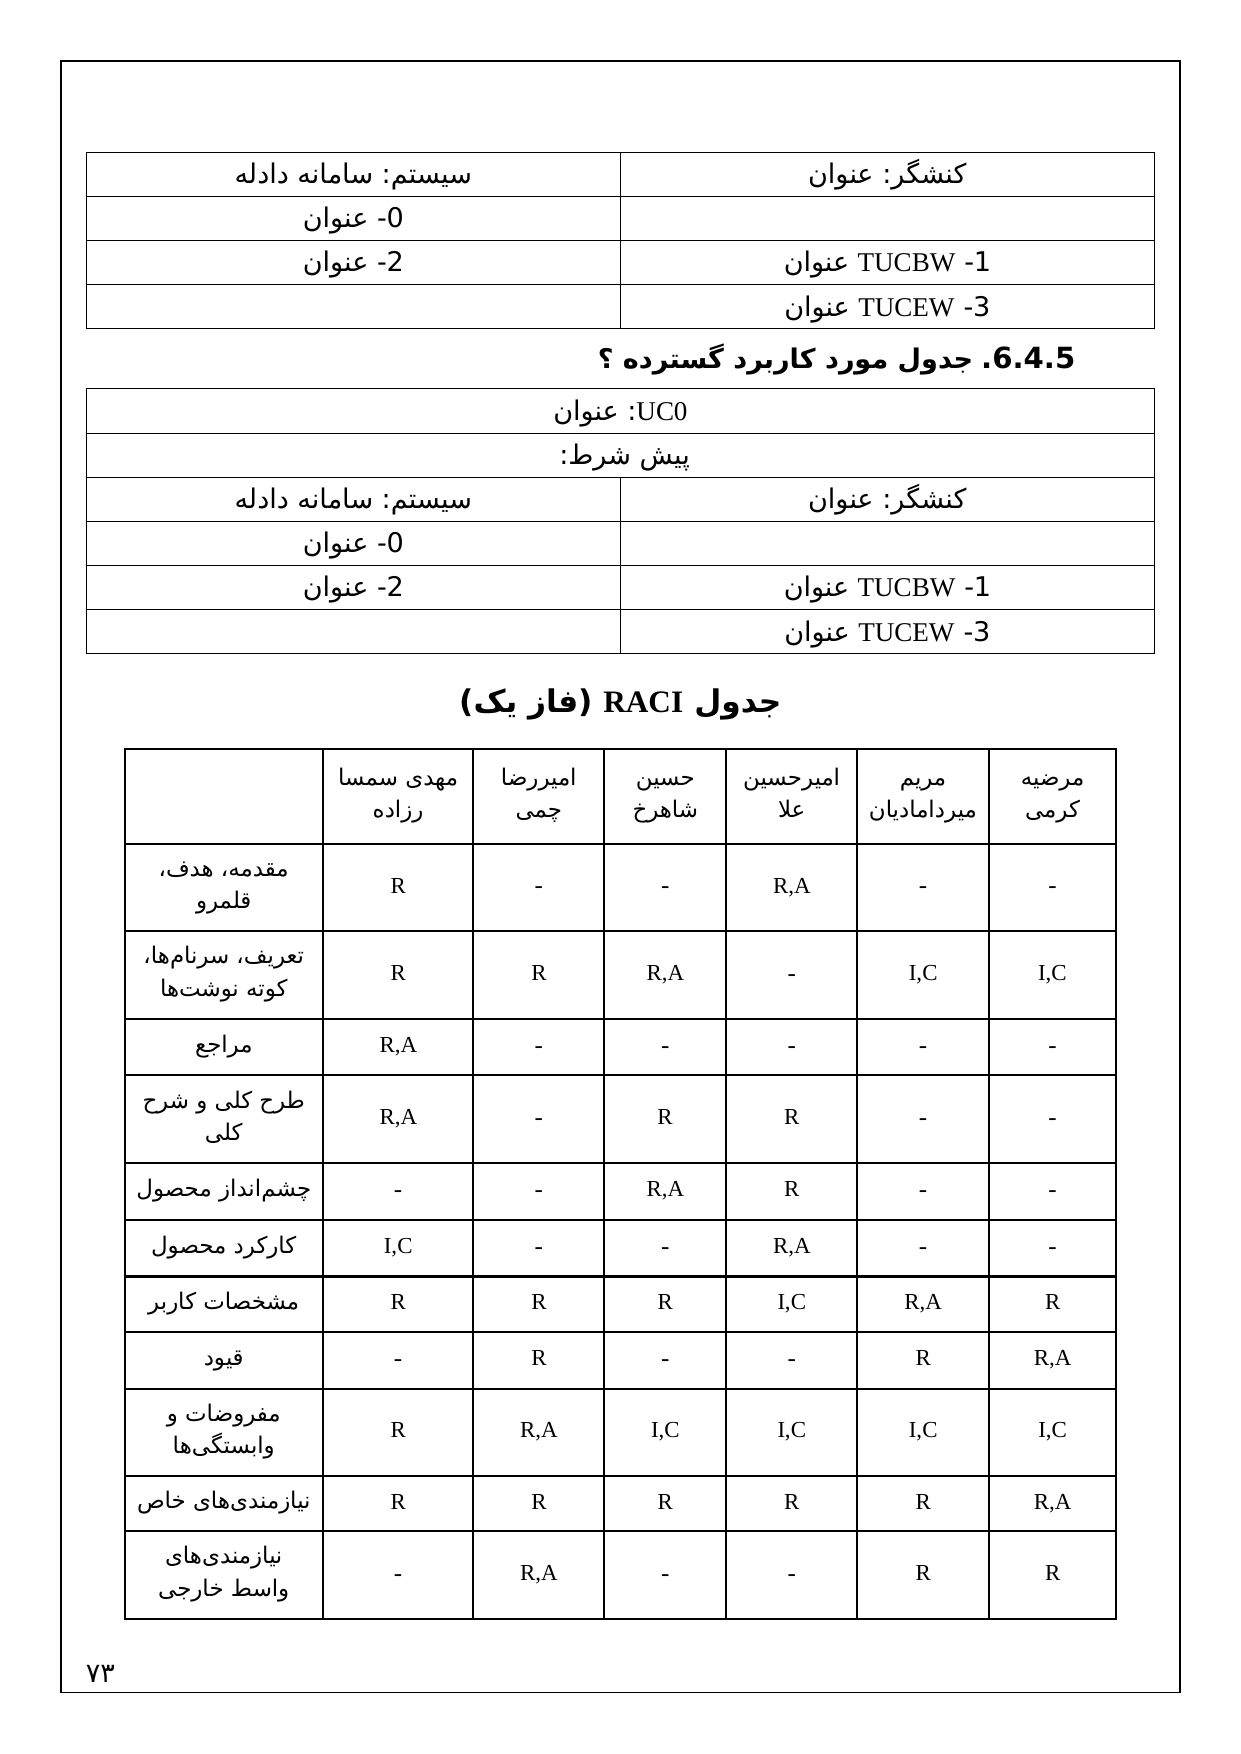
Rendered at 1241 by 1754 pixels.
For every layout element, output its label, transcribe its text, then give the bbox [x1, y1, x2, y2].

table_cell - [474, 1164, 603, 1218]
table_cell R,A [727, 845, 856, 930]
table_cell طرح کلی و شرح کلی [126, 1076, 322, 1162]
table_cell R [605, 1076, 725, 1162]
table_cell R,A [605, 932, 725, 1017]
table_cell - [990, 1020, 1115, 1074]
table_cell نیازمندی‌های خاص [126, 1477, 322, 1530]
table_header حسین شاهرخ [605, 750, 725, 843]
table_cell تعریف، سرنام‌ها، کوته نوشت‌ها [126, 932, 322, 1017]
table_cell - [727, 1532, 856, 1617]
table_cell R [990, 1532, 1115, 1617]
table_cell [621, 522, 1154, 565]
table_cell چشم‌انداز محصول [126, 1164, 322, 1218]
table_cell پیش شرط: [87, 434, 1154, 477]
table_cell I,C [727, 1390, 856, 1475]
table_cell 3- TUCEW عنوان [621, 610, 1154, 653]
table_header مهدی سمسارزاده [324, 750, 472, 843]
table_cell - [605, 1532, 725, 1617]
table_cell I,C [990, 1390, 1115, 1475]
table_cell سیستم: سامانه دادله [87, 478, 620, 521]
table_cell مفروضات و وابستگی‌ها [126, 1390, 322, 1475]
table_cell [621, 197, 1154, 240]
table_header امیرحسین علا [727, 750, 856, 843]
table_cell R,A [990, 1477, 1115, 1530]
table_cell R [605, 1477, 725, 1530]
table_header مریم میردامادیان [858, 750, 988, 843]
table_cell 0- عنوان [87, 197, 620, 240]
table_cell R [474, 932, 603, 1017]
table_cell R,A [324, 1020, 472, 1074]
table_cell R [858, 1532, 988, 1617]
table_cell قیود [126, 1333, 322, 1388]
subtitle جدول مورد کاربرد گسترده ؟ [64, 342, 981, 376]
table_cell - [605, 845, 725, 930]
table_cell - [474, 845, 603, 930]
table_cell مقدمه، هدف، قلمرو [126, 845, 322, 930]
table_cell - [474, 1020, 603, 1074]
table_cell R [324, 845, 472, 930]
table_cell [87, 610, 620, 653]
table_header UC0: عنوان [87, 389, 1154, 432]
table_cell R,A [474, 1532, 603, 1617]
table_cell - [858, 1020, 988, 1074]
table_cell R,A [990, 1333, 1115, 1388]
table_cell کنشگر: عنوان [621, 478, 1154, 521]
table_cell R [605, 1278, 725, 1331]
table_cell - [990, 1221, 1115, 1275]
table_cell R [474, 1477, 603, 1530]
table_cell - [324, 1333, 472, 1388]
table_cell I,C [324, 1221, 472, 1275]
table_cell 2- عنوان [87, 566, 620, 609]
table_cell - [605, 1221, 725, 1275]
table_header [126, 750, 322, 843]
table_cell - [727, 932, 856, 1017]
table_cell - [858, 1076, 988, 1162]
table_cell R [474, 1333, 603, 1388]
table_cell - [990, 1164, 1115, 1218]
table_cell - [605, 1020, 725, 1074]
table_cell مشخصات کاربر [126, 1278, 322, 1331]
table_cell - [990, 1076, 1115, 1162]
table_cell R,A [474, 1390, 603, 1475]
table_cell I,C [727, 1278, 856, 1331]
table_cell - [727, 1020, 856, 1074]
table_cell 1- TUCBW عنوان [621, 241, 1154, 284]
table_cell کنشگر: عنوان [621, 153, 1154, 196]
table_cell R [324, 1390, 472, 1475]
table_cell - [858, 1164, 988, 1218]
table_cell R [474, 1278, 603, 1331]
table_cell I,C [990, 932, 1115, 1017]
table_cell کارکرد محصول [126, 1221, 322, 1275]
table_cell I,C [858, 932, 988, 1017]
table_cell R [858, 1477, 988, 1530]
table_cell I,C [605, 1390, 725, 1475]
table_cell 2- عنوان [87, 241, 620, 284]
table_cell R [727, 1164, 856, 1218]
table_cell [87, 285, 620, 328]
table_cell 1- TUCBW عنوان [621, 566, 1154, 609]
table_cell R,A [324, 1076, 472, 1162]
table_cell - [858, 1221, 988, 1275]
table_cell - [474, 1076, 603, 1162]
table_cell سیستم: سامانه دادله [87, 153, 620, 196]
table_cell R [324, 932, 472, 1017]
table_cell R,A [858, 1278, 988, 1331]
table_cell - [324, 1164, 472, 1218]
table_cell - [858, 845, 988, 930]
table_cell R [324, 1477, 472, 1530]
table_cell - [605, 1333, 725, 1388]
table_cell 0- عنوان [87, 522, 620, 565]
table_cell مراجع [126, 1020, 322, 1074]
table_cell R [727, 1477, 856, 1530]
table_cell R [727, 1076, 856, 1162]
table_cell R [990, 1278, 1115, 1331]
text جدول RACI (فاز یک) [64, 683, 1176, 719]
table_header امیررضا چمی [474, 750, 603, 843]
table_cell - [990, 845, 1115, 930]
table_cell نیازمندی‌های واسط خارجی [126, 1532, 322, 1617]
table_cell - [474, 1221, 603, 1275]
table_cell R [858, 1333, 988, 1388]
table_cell - [727, 1333, 856, 1388]
table_cell R,A [727, 1221, 856, 1275]
table_cell I,C [858, 1390, 988, 1475]
table_cell - [324, 1532, 472, 1617]
table_cell R [324, 1278, 472, 1331]
table_header مرضیه کرمی [990, 750, 1115, 843]
table_cell R,A [605, 1164, 725, 1218]
table_cell 3- TUCEW عنوان [621, 285, 1154, 328]
